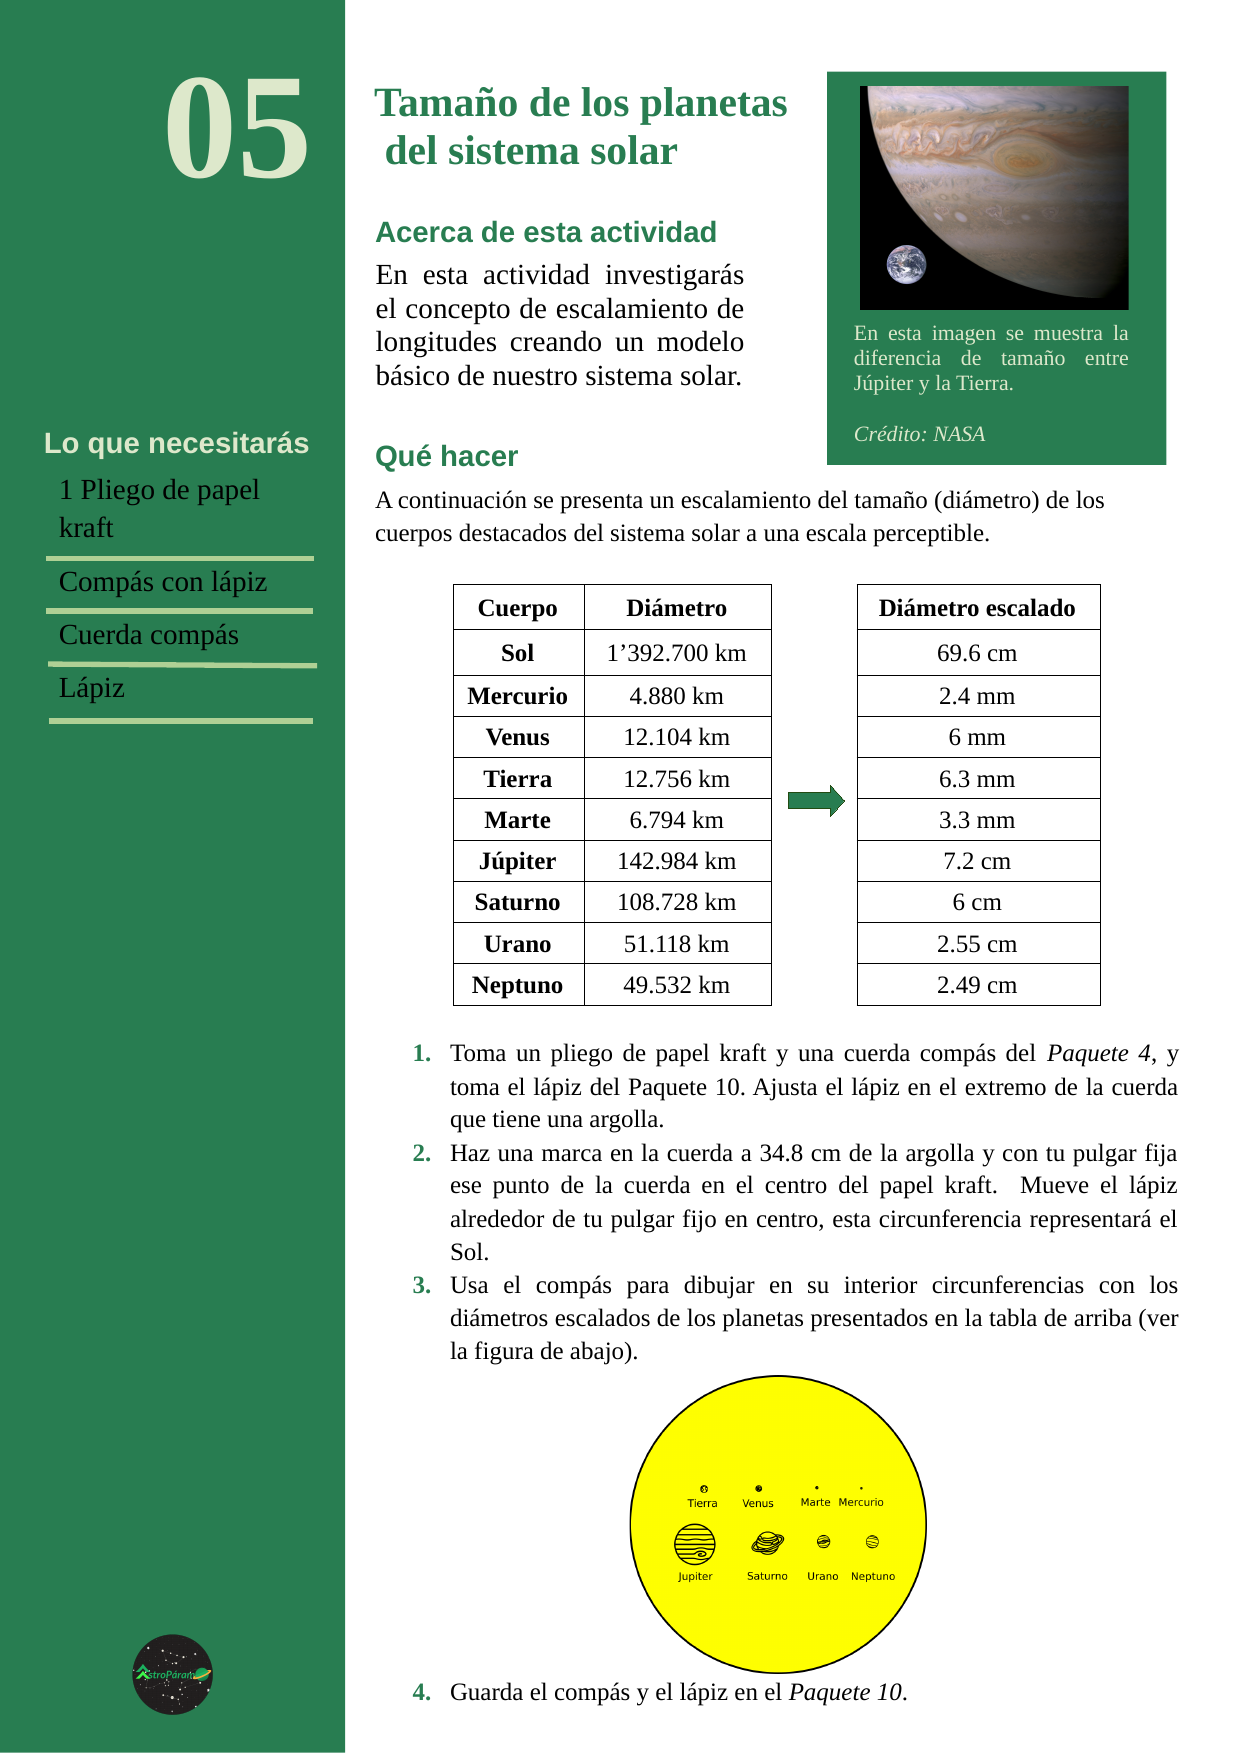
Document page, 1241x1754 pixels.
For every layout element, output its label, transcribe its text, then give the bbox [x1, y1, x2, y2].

table_cell 69.6 cm [858, 630, 1100, 674]
table_cell 108.728 km [585, 882, 771, 922]
table_cell Mercurio [454, 676, 584, 716]
list Usa el compás para dibujar en su interior circunferencias con los diámetros escalados de los planetas presentados en la tabla de arriba (ver la figura de abajo). [412, 1270, 1179, 1364]
table_cell Júpiter [454, 841, 584, 881]
table_header Diámetro [585, 585, 771, 629]
table_cell [772, 881, 857, 922]
table_cell Tierra [454, 758, 584, 798]
list Toma un pliego de papel kraft y una cuerda compás del Paquete 4, y toma el lápiz del Paquete 10. Ajusta el lápiz en el extremo de la cuerda que tiene una argolla. [412, 1038, 1179, 1133]
table_cell 12.104 km [585, 717, 771, 757]
table_cell 2.4 mm [858, 676, 1100, 716]
table_cell 51.118 km [585, 923, 771, 963]
table_cell [772, 840, 857, 881]
table_cell 2.55 cm [858, 923, 1100, 963]
table_cell Urano [454, 923, 584, 963]
table_header Diámetro escalado [858, 585, 1100, 629]
table_cell 1’392.700 km [585, 630, 771, 674]
subtitle Qué hacer [375, 439, 1179, 472]
table_cell 7.2 cm [858, 841, 1100, 881]
list Haz una marca en la cuerda a 34.8 cm de la argolla y con tu pulgar fija ese punto de la cuerda en el centro del papel kraft. Mueve el lápiz alrededor de tu pulgar fijo en centro, esta circunferencia representará el Sol. [412, 1138, 1179, 1265]
table_header Cuerpo [454, 585, 584, 629]
table_cell 12.756 km [585, 758, 771, 798]
table_cell [772, 963, 857, 1004]
subtitle Acerca de esta actividad [375, 215, 827, 249]
table_cell 3.3 mm [858, 799, 1100, 839]
table_cell 6 mm [858, 717, 1100, 757]
table_header [772, 584, 857, 629]
table_cell 4.880 km [585, 676, 771, 716]
table_cell 49.532 km [585, 964, 771, 1004]
table_cell 142.984 km [585, 841, 771, 881]
picture [629, 1375, 927, 1674]
text A continuación se presenta un escalamiento del tamaño (diámetro) de los cuerpos destacados del sistema solar a una escala perceptible. [375, 485, 1179, 580]
table_cell Sol [454, 630, 584, 674]
picture [860, 86, 1129, 310]
table_cell Neptuno [454, 964, 584, 1004]
table_cell [772, 922, 857, 963]
table_cell [772, 716, 857, 757]
table_cell [772, 675, 857, 716]
table_cell Marte [454, 799, 584, 839]
list Guarda el compás y el lápiz en el Paquete 10. [412, 1674, 1179, 1706]
table_cell 2.49 cm [858, 964, 1100, 1004]
table_cell [772, 757, 857, 839]
table_cell 6.3 mm [858, 758, 1100, 798]
table_cell Saturno [454, 882, 584, 922]
picture [131, 1633, 214, 1716]
table_cell 6 cm [858, 882, 1100, 922]
table_cell Venus [454, 717, 584, 757]
table_cell 6.794 km [585, 799, 771, 839]
table_cell [772, 629, 857, 674]
